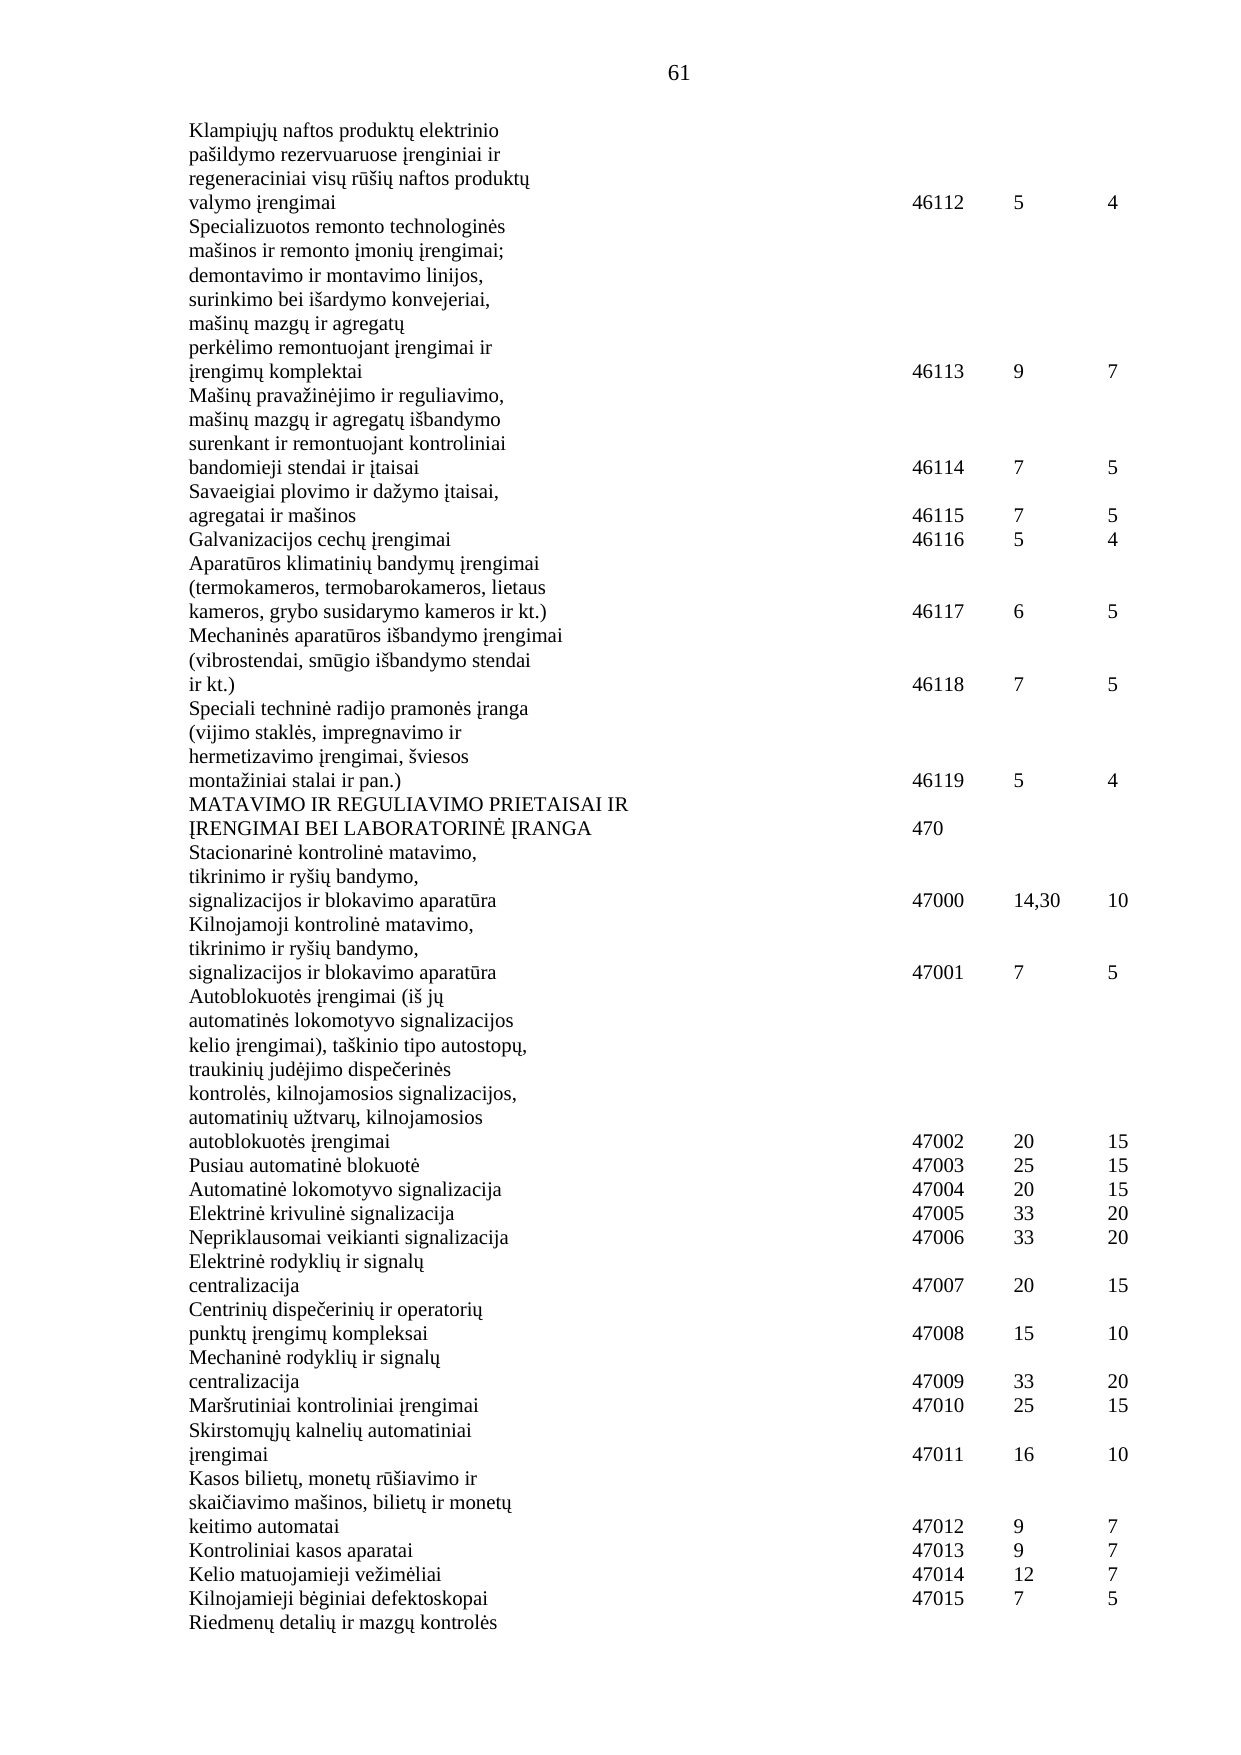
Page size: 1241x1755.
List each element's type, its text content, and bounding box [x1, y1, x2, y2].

table_cell [901, 335, 1002, 359]
table_cell 10 [1096, 888, 1181, 912]
table_cell [1002, 479, 1096, 503]
table_cell [1002, 1345, 1096, 1369]
table_cell Aparatūros klimatinių bandymų įrengimai [177, 551, 901, 575]
table_cell 4 [1096, 190, 1181, 214]
table_cell [1096, 335, 1181, 359]
table_cell [901, 1009, 1002, 1032]
table_cell 33 [1002, 1369, 1096, 1393]
table_cell [1002, 383, 1096, 407]
table_cell pašildymo rezervuaruose įrenginiai ir [177, 142, 901, 166]
table_cell 33 [1002, 1201, 1096, 1225]
table_cell [901, 648, 1002, 672]
table_cell 7 [1096, 1538, 1181, 1562]
table_cell [1002, 287, 1096, 311]
table_cell 46114 [901, 455, 1002, 479]
table_cell 47011 [901, 1442, 1002, 1466]
table_cell [1096, 263, 1181, 287]
table_cell 470 [901, 816, 1002, 840]
table_cell 12 [1002, 1562, 1096, 1586]
table_cell [1002, 407, 1096, 431]
table_cell [1096, 912, 1181, 936]
table_cell 10 [1096, 1442, 1181, 1466]
table_cell [1002, 1297, 1096, 1321]
table_cell Mašinų pravažinėjimo ir reguliavimo, [177, 383, 901, 407]
table_cell [1002, 1057, 1096, 1081]
table_cell [1096, 383, 1181, 407]
table_cell (vijimo staklės, impregnavimo ir [177, 720, 901, 744]
table_cell keitimo automatai [177, 1514, 901, 1538]
table_cell Galvanizacijos cechų įrengimai [177, 527, 901, 551]
table_cell demontavimo ir montavimo linijos, [177, 263, 901, 287]
table_cell [1096, 864, 1181, 888]
table_cell [1002, 792, 1096, 816]
table_cell [901, 479, 1002, 503]
table_cell [1002, 720, 1096, 744]
table_cell [1096, 696, 1181, 720]
table_cell [1096, 840, 1181, 864]
table_cell [901, 984, 1002, 1008]
table_cell 46113 [901, 359, 1002, 383]
table_cell 47000 [901, 888, 1002, 912]
table_cell [1096, 624, 1181, 647]
table_cell Kelio matuojamieji vežimėliai [177, 1562, 901, 1586]
table_cell hermetizavimo įrengimai, šviesos [177, 744, 901, 768]
table_cell 4 [1096, 527, 1181, 551]
table_cell traukinių judėjimo dispečerinės [177, 1057, 901, 1081]
table_cell [1002, 142, 1096, 166]
table_cell [1096, 287, 1181, 311]
table_cell 5 [1096, 503, 1181, 527]
table_cell Autoblokuotės įrengimai (iš jų [177, 984, 901, 1008]
table_cell [1096, 792, 1181, 816]
table_cell [901, 1490, 1002, 1514]
table_cell mašinų mazgų ir agregatų išbandymo [177, 407, 901, 431]
table_cell 5 [1002, 527, 1096, 551]
table_cell [1096, 407, 1181, 431]
table_cell 5 [1096, 599, 1181, 623]
table_cell 15 [1096, 1273, 1181, 1297]
table_cell automatinių užtvarų, kilnojamosios [177, 1105, 901, 1129]
table_cell 47009 [901, 1369, 1002, 1393]
table_cell [1002, 1105, 1096, 1129]
table_cell Maršrutiniai kontroliniai įrengimai [177, 1394, 901, 1417]
table_cell [1096, 1490, 1181, 1514]
table_cell Klampiųjų naftos produktų elektrinio [177, 118, 901, 142]
table_cell [1002, 1490, 1096, 1514]
table_cell ir kt.) [177, 672, 901, 696]
table_cell [1002, 335, 1096, 359]
table_cell [1002, 864, 1096, 888]
table_cell [1002, 575, 1096, 599]
table_cell [901, 1033, 1002, 1057]
table_cell [1002, 431, 1096, 455]
table_cell [1002, 1081, 1096, 1105]
table_cell Skirstomųjų kalnelių automatiniai [177, 1418, 901, 1442]
table_cell Specializuotos remonto technologinės [177, 214, 901, 238]
table_cell tikrinimo ir ryšių bandymo, [177, 864, 901, 888]
table_cell MATAVIMO IR REGULIAVIMO PRIETAISAI IR [177, 792, 901, 816]
table_cell [1002, 166, 1096, 190]
table_cell [1096, 1009, 1181, 1032]
table_cell 46112 [901, 190, 1002, 214]
table_cell [1096, 984, 1181, 1008]
table_cell 7 [1096, 1514, 1181, 1538]
table_cell [1002, 936, 1096, 960]
table_cell [1002, 239, 1096, 262]
table_cell ĮRENGIMAI BEI LABORATORINĖ ĮRANGA [177, 816, 901, 840]
table_cell [1096, 214, 1181, 238]
table_cell 4 [1096, 768, 1181, 792]
table_cell [1096, 1418, 1181, 1442]
table_cell [1002, 840, 1096, 864]
table_cell [901, 864, 1002, 888]
table_cell 5 [1002, 190, 1096, 214]
table_cell 47013 [901, 1538, 1002, 1562]
table_cell surinkimo bei išardymo konvejeriai, [177, 287, 901, 311]
table_cell [1002, 118, 1096, 142]
table_cell 46115 [901, 503, 1002, 527]
table_cell [1096, 1057, 1181, 1081]
table_cell [1002, 648, 1096, 672]
table_cell 46116 [901, 527, 1002, 551]
table_cell 33 [1002, 1225, 1096, 1249]
table_cell įrengimų komplektai [177, 359, 901, 383]
table_cell 47004 [901, 1177, 1002, 1201]
table_cell montažiniai stalai ir pan.) [177, 768, 901, 792]
table_cell Elektrinė rodyklių ir signalų [177, 1249, 901, 1273]
table_cell signalizacijos ir blokavimo aparatūra [177, 888, 901, 912]
table_cell [1096, 1033, 1181, 1057]
table_cell 47006 [901, 1225, 1002, 1249]
table_cell mašinos ir remonto įmonių įrengimai; [177, 239, 901, 262]
table_cell 25 [1002, 1153, 1096, 1177]
table_cell automatinės lokomotyvo signalizacijos [177, 1009, 901, 1032]
table_cell Riedmenų detalių ir mazgų kontrolės [177, 1610, 901, 1634]
table_cell 16 [1002, 1442, 1096, 1466]
table_cell 47010 [901, 1394, 1002, 1417]
table_cell 47005 [901, 1201, 1002, 1225]
table_cell [1096, 648, 1181, 672]
table_cell 47001 [901, 960, 1002, 984]
table_cell [901, 1081, 1002, 1105]
table_cell 46117 [901, 599, 1002, 623]
table_cell [1096, 311, 1181, 335]
table_cell signalizacijos ir blokavimo aparatūra [177, 960, 901, 984]
table_cell centralizacija [177, 1273, 901, 1297]
table_cell Kasos bilietų, monetų rūšiavimo ir [177, 1466, 901, 1490]
table_cell Stacionarinė kontrolinė matavimo, [177, 840, 901, 864]
table_cell Centrinių dispečerinių ir operatorių [177, 1297, 901, 1321]
table_cell 5 [1096, 455, 1181, 479]
table_cell [901, 118, 1002, 142]
table_cell tikrinimo ir ryšių bandymo, [177, 936, 901, 960]
table_cell [1002, 984, 1096, 1008]
table_cell 47007 [901, 1273, 1002, 1297]
table_cell [1002, 1466, 1096, 1490]
table_cell Pusiau automatinė blokuotė [177, 1153, 901, 1177]
table_cell 5 [1096, 1586, 1181, 1610]
table_cell 20 [1096, 1225, 1181, 1249]
table_cell 9 [1002, 1538, 1096, 1562]
table_cell 7 [1002, 455, 1096, 479]
table_cell [901, 1057, 1002, 1081]
table_cell [901, 1249, 1002, 1273]
table_cell regeneraciniai visų rūšių naftos produktų [177, 166, 901, 190]
table_cell [1002, 1610, 1096, 1634]
table_cell 47008 [901, 1321, 1002, 1345]
table_cell 5 [1096, 672, 1181, 696]
table_cell [1096, 551, 1181, 575]
table_cell kelio įrengimai), taškinio tipo autostopų, [177, 1033, 901, 1057]
table_cell [1002, 912, 1096, 936]
table_cell [901, 431, 1002, 455]
table_cell 25 [1002, 1394, 1096, 1417]
table_cell 9 [1002, 359, 1096, 383]
table_cell [901, 1345, 1002, 1369]
table_cell [1096, 936, 1181, 960]
table_cell [1096, 118, 1181, 142]
table_cell įrengimai [177, 1442, 901, 1466]
table_cell autoblokuotės įrengimai [177, 1129, 901, 1153]
table_cell 15 [1096, 1177, 1181, 1201]
table_cell perkėlimo remontuojant įrengimai ir [177, 335, 901, 359]
table_cell [1002, 624, 1096, 647]
table_cell [1002, 1009, 1096, 1032]
table_cell [1002, 263, 1096, 287]
table_cell [901, 936, 1002, 960]
table_cell [1096, 744, 1181, 768]
table_cell [901, 720, 1002, 744]
table_cell 15 [1096, 1153, 1181, 1177]
table_cell 7 [1002, 960, 1096, 984]
table_cell [1096, 1081, 1181, 1105]
table_cell [901, 792, 1002, 816]
table_cell skaičiavimo mašinos, bilietų ir monetų [177, 1490, 901, 1514]
table_cell [901, 287, 1002, 311]
table_cell 10 [1096, 1321, 1181, 1345]
table_cell centralizacija [177, 1369, 901, 1393]
table_cell kontrolės, kilnojamosios signalizacijos, [177, 1081, 901, 1105]
table_cell Savaeigiai plovimo ir dažymo įtaisai, [177, 479, 901, 503]
table_cell 5 [1002, 768, 1096, 792]
table_cell [901, 383, 1002, 407]
table_cell 47012 [901, 1514, 1002, 1538]
table_cell kameros, grybo susidarymo kameros ir kt.) [177, 599, 901, 623]
table_cell [1002, 816, 1096, 840]
table_cell [901, 840, 1002, 864]
table_cell Nepriklausomai veikianti signalizacija [177, 1225, 901, 1249]
table_cell [1002, 214, 1096, 238]
table_cell [1096, 1610, 1181, 1634]
table_cell 7 [1096, 1562, 1181, 1586]
table_cell 5 [1096, 960, 1181, 984]
table_cell 14,30 [1002, 888, 1096, 912]
table_cell [1002, 1249, 1096, 1273]
table_cell [1096, 575, 1181, 599]
table_cell surenkant ir remontuojant kontroliniai [177, 431, 901, 455]
table_cell [901, 407, 1002, 431]
table_cell [901, 744, 1002, 768]
table_cell 7 [1096, 359, 1181, 383]
table_cell [901, 1466, 1002, 1490]
table_cell 6 [1002, 599, 1096, 623]
table_cell 47003 [901, 1153, 1002, 1177]
table_cell (vibrostendai, smūgio išbandymo stendai [177, 648, 901, 672]
table_cell (termokameros, termobarokameros, lietaus [177, 575, 901, 599]
table_cell punktų įrengimų kompleksai [177, 1321, 901, 1345]
table_cell 46119 [901, 768, 1002, 792]
table_cell 15 [1002, 1321, 1096, 1345]
table_cell [1002, 1033, 1096, 1057]
table_cell 15 [1096, 1129, 1181, 1153]
table_cell 7 [1002, 672, 1096, 696]
table_cell 20 [1002, 1129, 1096, 1153]
table_cell 46118 [901, 672, 1002, 696]
table_cell Kilnojamieji bėginiai defektoskopai [177, 1586, 901, 1610]
table_cell [901, 263, 1002, 287]
table_cell 20 [1096, 1369, 1181, 1393]
table_cell agregatai ir mašinos [177, 503, 901, 527]
table_cell Mechaninė rodyklių ir signalų [177, 1345, 901, 1369]
table_cell [901, 1418, 1002, 1442]
table_cell 20 [1002, 1273, 1096, 1297]
table_cell [901, 239, 1002, 262]
table_cell Elektrinė krivulinė signalizacija [177, 1201, 901, 1225]
table_cell [901, 214, 1002, 238]
table_cell [1096, 166, 1181, 190]
table_cell [901, 311, 1002, 335]
table_cell mašinų mazgų ir agregatų [177, 311, 901, 335]
table_cell Kilnojamoji kontrolinė matavimo, [177, 912, 901, 936]
table_cell Mechaninės aparatūros išbandymo įrengimai [177, 624, 901, 647]
table_cell Kontroliniai kasos aparatai [177, 1538, 901, 1562]
table_cell [1096, 142, 1181, 166]
table_cell [1096, 1105, 1181, 1129]
table_cell [1002, 311, 1096, 335]
table_cell [901, 166, 1002, 190]
table_cell [1002, 744, 1096, 768]
table_cell 7 [1002, 1586, 1096, 1610]
table_cell [1096, 479, 1181, 503]
table_cell [901, 912, 1002, 936]
table_cell [901, 575, 1002, 599]
table_cell [1096, 720, 1181, 744]
table_cell 47002 [901, 1129, 1002, 1153]
table_cell [901, 1105, 1002, 1129]
table_cell 9 [1002, 1514, 1096, 1538]
table_cell [1002, 696, 1096, 720]
table_cell [1096, 239, 1181, 262]
table_cell 7 [1002, 503, 1096, 527]
table_cell 20 [1002, 1177, 1096, 1201]
table_cell 47014 [901, 1562, 1002, 1586]
table_cell [1096, 1297, 1181, 1321]
table_cell 20 [1096, 1201, 1181, 1225]
table_cell Speciali techninė radijo pramonės įranga [177, 696, 901, 720]
table_cell [901, 1297, 1002, 1321]
table_cell [901, 624, 1002, 647]
table_cell [1002, 1418, 1096, 1442]
table_cell [901, 142, 1002, 166]
table_cell valymo įrengimai [177, 190, 901, 214]
table_cell [901, 1610, 1002, 1634]
table_cell 15 [1096, 1394, 1181, 1417]
table_cell 47015 [901, 1586, 1002, 1610]
table_cell [1096, 1249, 1181, 1273]
table_cell bandomieji stendai ir įtaisai [177, 455, 901, 479]
table_cell [1096, 816, 1181, 840]
table_cell [1096, 1466, 1181, 1490]
table_cell [1096, 431, 1181, 455]
table_cell [1002, 551, 1096, 575]
table_cell [1096, 1345, 1181, 1369]
table_cell Automatinė lokomotyvo signalizacija [177, 1177, 901, 1201]
table_cell [901, 696, 1002, 720]
table_cell [901, 551, 1002, 575]
